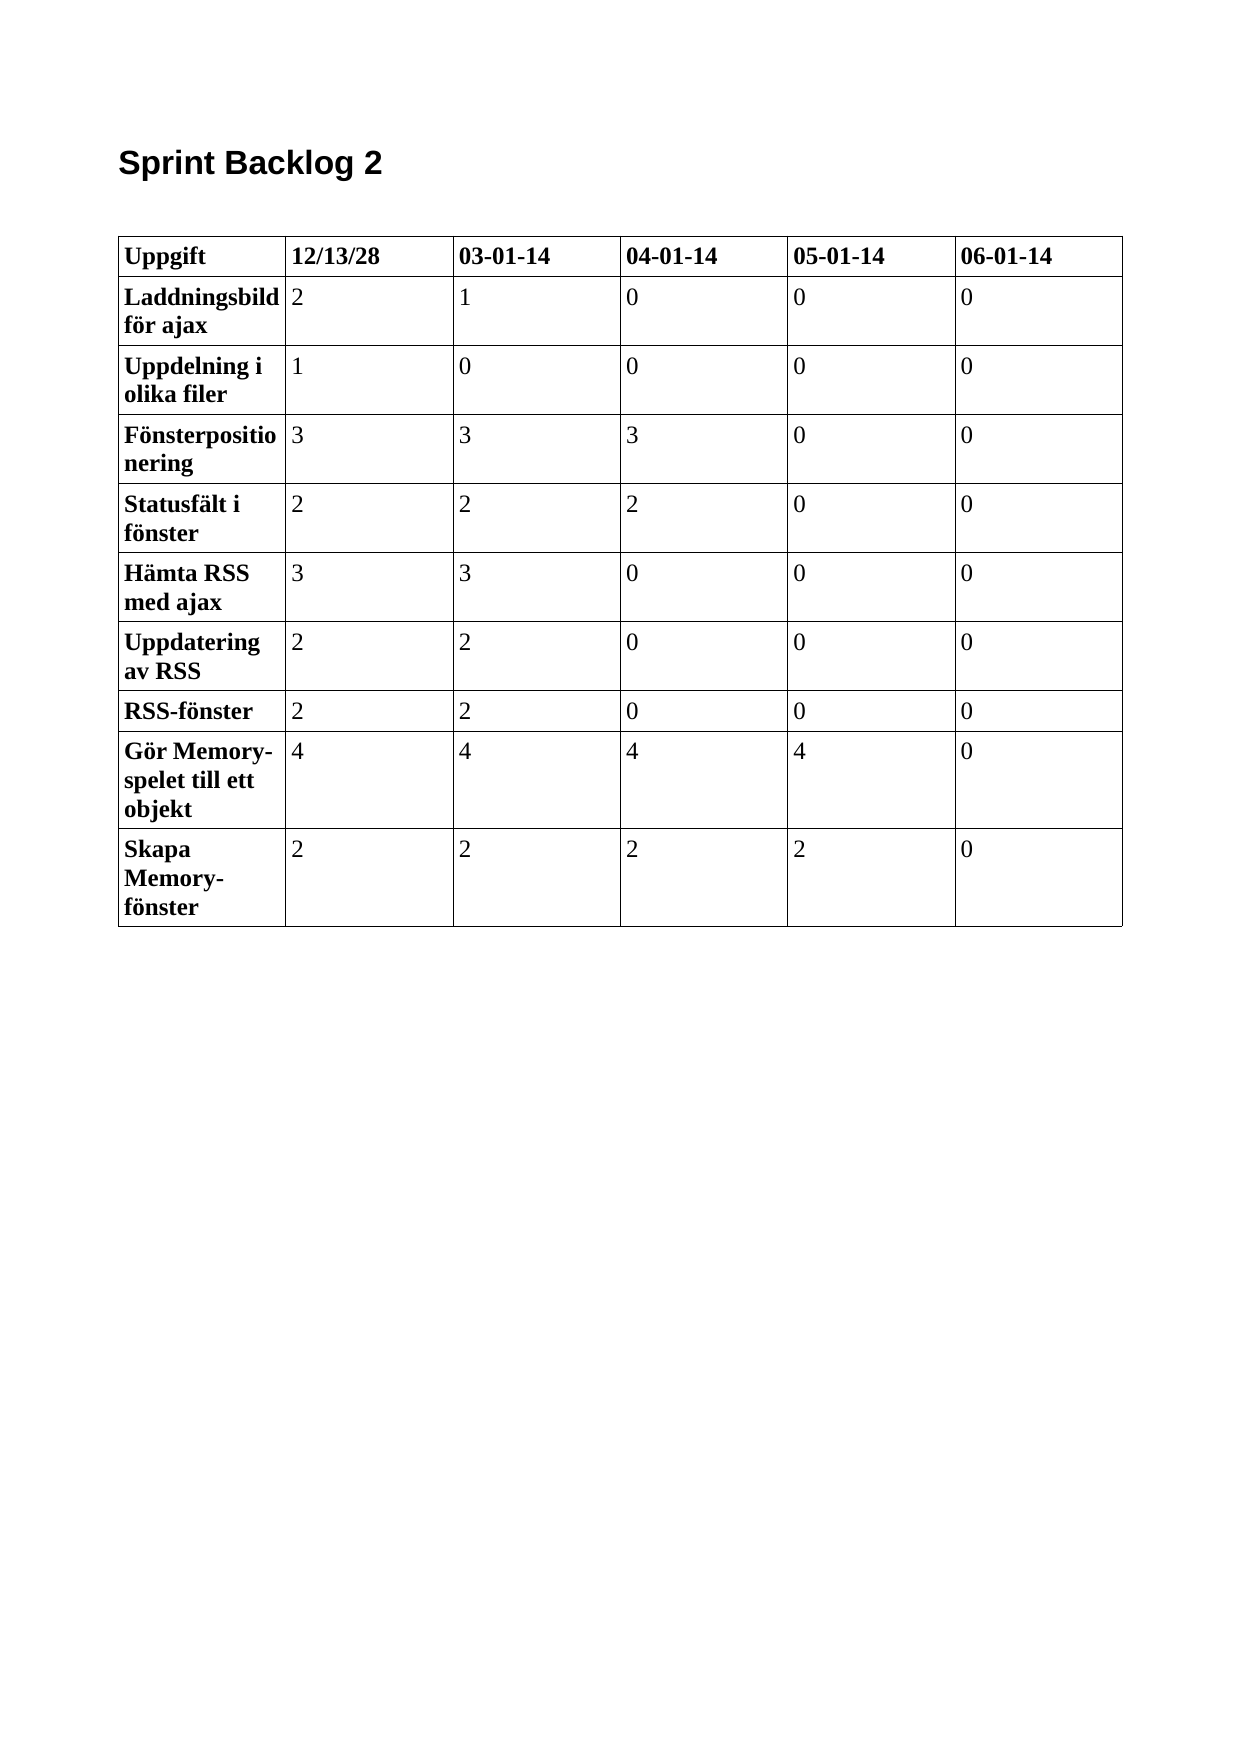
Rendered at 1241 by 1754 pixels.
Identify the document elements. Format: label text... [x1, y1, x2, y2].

table_cell Skapa Memory-fönster [119, 829, 285, 926]
table_cell 0 [788, 277, 955, 345]
table_cell 0 [956, 277, 1122, 345]
table_cell Hämta RSS med ajax [119, 553, 285, 621]
table_cell 0 [956, 691, 1122, 731]
table_cell 0 [454, 346, 620, 414]
table_cell 4 [454, 732, 620, 828]
table_cell Uppdatering av RSS [119, 622, 285, 690]
table_cell 2 [454, 691, 620, 731]
table_header 03-01-14 [454, 237, 620, 276]
table_cell 1 [454, 277, 620, 345]
table_cell 0 [956, 622, 1122, 690]
table_cell 2 [621, 484, 787, 552]
table_cell 4 [621, 732, 787, 828]
table_cell 0 [788, 415, 955, 483]
table_cell 2 [454, 622, 620, 690]
table_cell Gör Memory-spelet till ett objekt [119, 732, 285, 828]
table_cell Fönsterpositionering [119, 415, 285, 483]
table_cell 2 [286, 277, 453, 345]
table_cell 2 [454, 829, 620, 926]
table_cell 0 [956, 553, 1122, 621]
table_cell 2 [454, 484, 620, 552]
table_cell RSS-fönster [119, 691, 285, 731]
table_cell 4 [286, 732, 453, 828]
table_cell 0 [788, 346, 955, 414]
table_cell 3 [621, 415, 787, 483]
table_cell 0 [956, 484, 1122, 552]
table_header 06-01-14 [956, 237, 1122, 276]
table_cell 1 [286, 346, 453, 414]
table_cell Uppdelning i olika filer [119, 346, 285, 414]
table_cell 0 [956, 732, 1122, 828]
table_cell 0 [621, 553, 787, 621]
table_cell Statusfält i fönster [119, 484, 285, 552]
table_cell 0 [956, 415, 1122, 483]
table_header 05-01-14 [788, 237, 955, 276]
table_header 28-12-13 [286, 237, 453, 276]
table_cell 2 [286, 691, 453, 731]
table_cell 3 [454, 415, 620, 483]
table_cell 0 [621, 622, 787, 690]
table_cell 3 [286, 553, 453, 621]
subtitle Sprint Backlog 2 [118, 143, 1122, 182]
table_cell 2 [286, 484, 453, 552]
table_cell 0 [788, 553, 955, 621]
table_cell Laddningsbild för ajax [119, 277, 285, 345]
table_cell 2 [788, 829, 955, 926]
table_header Uppgift [119, 237, 285, 276]
table_cell 0 [956, 346, 1122, 414]
table_cell 0 [788, 484, 955, 552]
table_cell 0 [788, 622, 955, 690]
table_cell 0 [956, 829, 1122, 926]
table_cell 0 [621, 346, 787, 414]
table_cell 0 [621, 277, 787, 345]
table_cell 4 [788, 732, 955, 828]
table_cell 3 [454, 553, 620, 621]
table_cell 2 [286, 829, 453, 926]
table_cell 0 [788, 691, 955, 731]
table_cell 0 [621, 691, 787, 731]
table_header 04-01-14 [621, 237, 787, 276]
table_cell 3 [286, 415, 453, 483]
table_cell 2 [286, 622, 453, 690]
table_cell 2 [621, 829, 787, 926]
